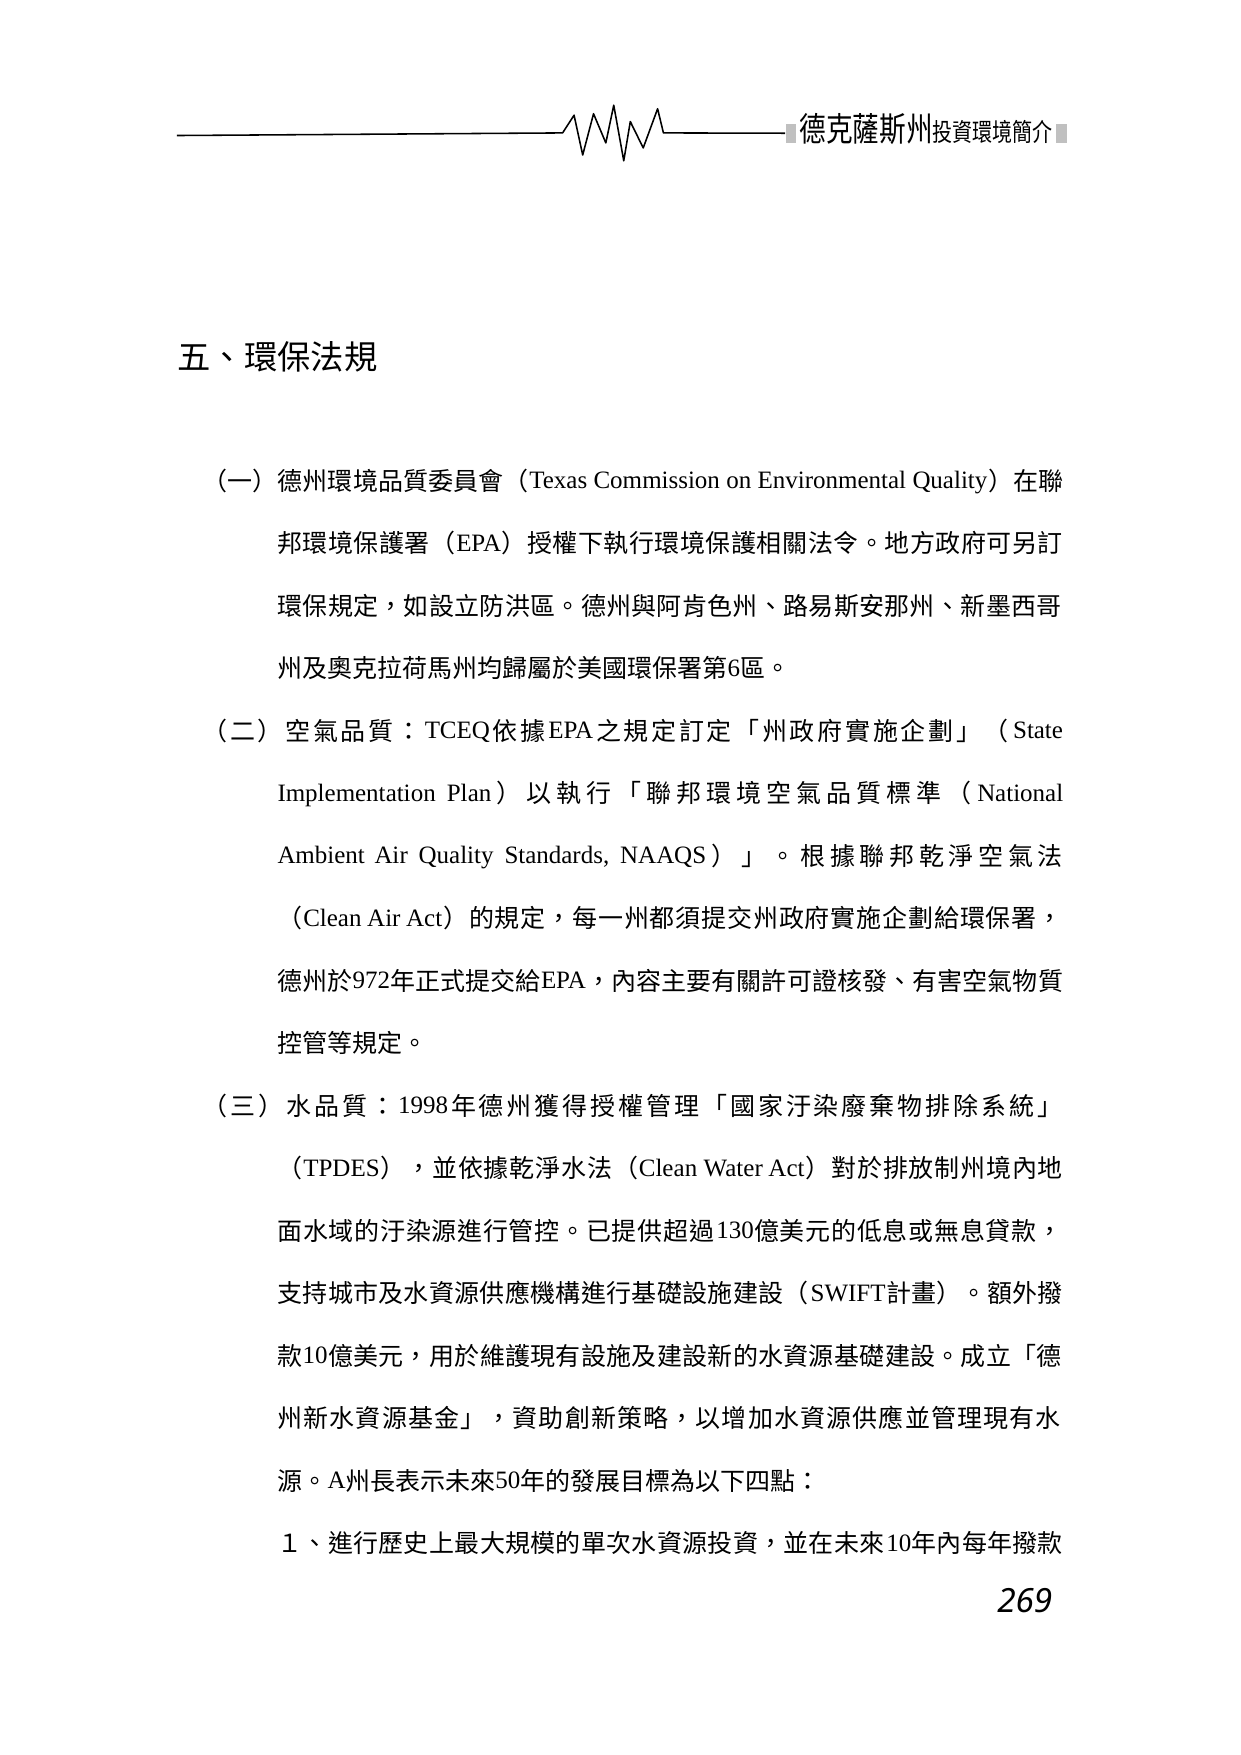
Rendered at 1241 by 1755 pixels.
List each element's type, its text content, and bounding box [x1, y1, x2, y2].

text 五、環保法規 [177, 313, 1063, 375]
text （二）空氣品質：TCEQ依據EPA之規定訂定「州政府實施企劃」（State Implementation Plan）以執行「聯邦環境空氣品質標準（National Ambient Air Quality Standards, NAAQS）」。根據聯邦乾淨空氣法（Clean Air Act）的規定，每一州都須提交州政府實施企劃給環保署，德州於972年正式提交給EPA，內容主要有關許可證核發、有害空氣物質控管等規定。 [202, 688, 1063, 1063]
text １、進行歷史上最大規模的單次水資源投資，並在未來10年內每年撥款 [277, 1500, 1063, 1563]
text （三）水品質：1998年德州獲得授權管理「國家汙染廢棄物排除系統」（TPDES），並依據乾淨水法（Clean Water Act）對於排放制州境內地面水域的汙染源進行管控。已提供超過130億美元的低息或無息貸款，支持城市及水資源供應機構進行基礎設施建設（SWIFT計畫）。額外撥款10億美元，用於維護現有設施及建設新的水資源基礎建設。成立「德州新水資源基金」，資助創新策略，以增加水資源供應並管理現有水源。A州長表示未來50年的發展目標為以下四點： [202, 1063, 1063, 1500]
text （一）德州環境品質委員會（Texas Commission on Environmental Quality）在聯邦環境保護署（EPA）授權下執行環境保護相關法令。地方政府可另訂環保規定，如設立防洪區。德州與阿肯色州、路易斯安那州、新墨西哥州及奧克拉荷馬州均歸屬於美國環保署第6區。 [202, 438, 1063, 688]
